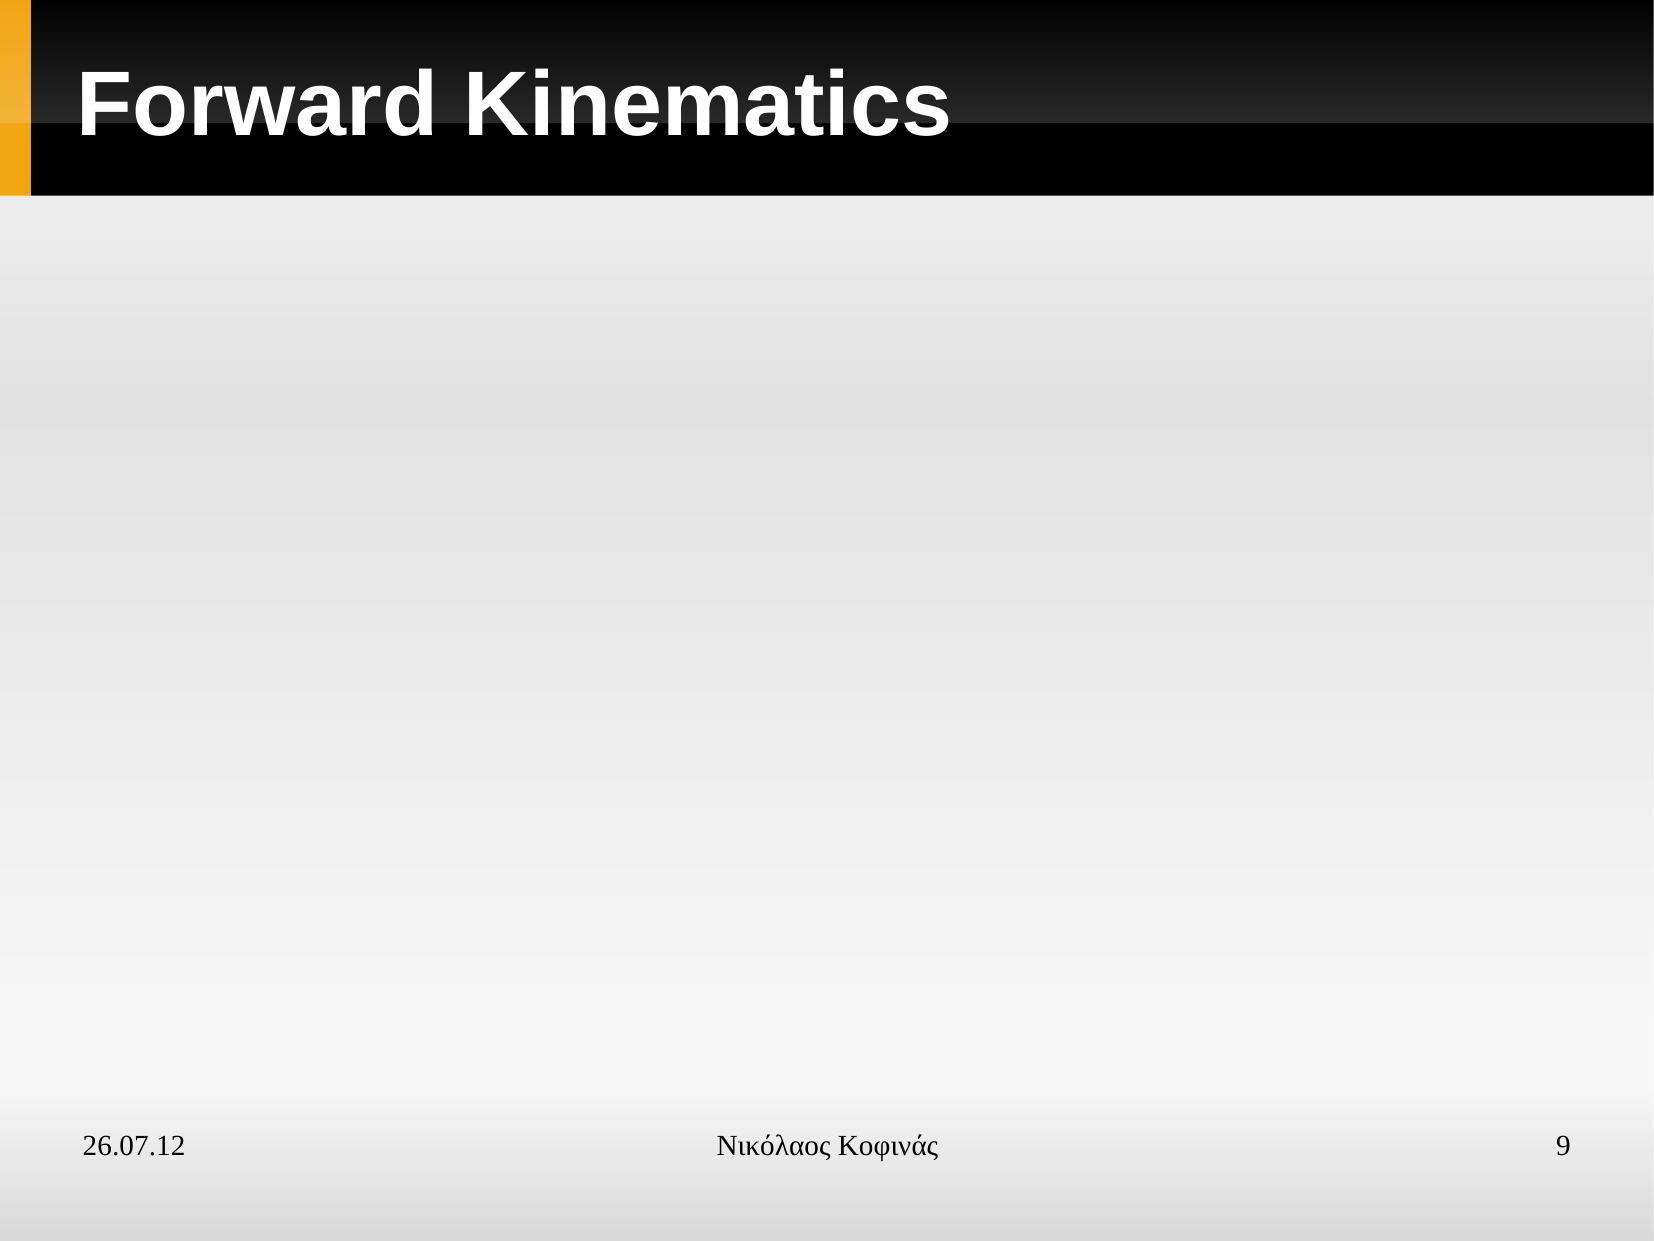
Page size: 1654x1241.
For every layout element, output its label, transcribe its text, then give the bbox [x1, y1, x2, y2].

picture [0, 0, 1654, 1241]
title Forward Kinematics [76, 0, 1565, 208]
